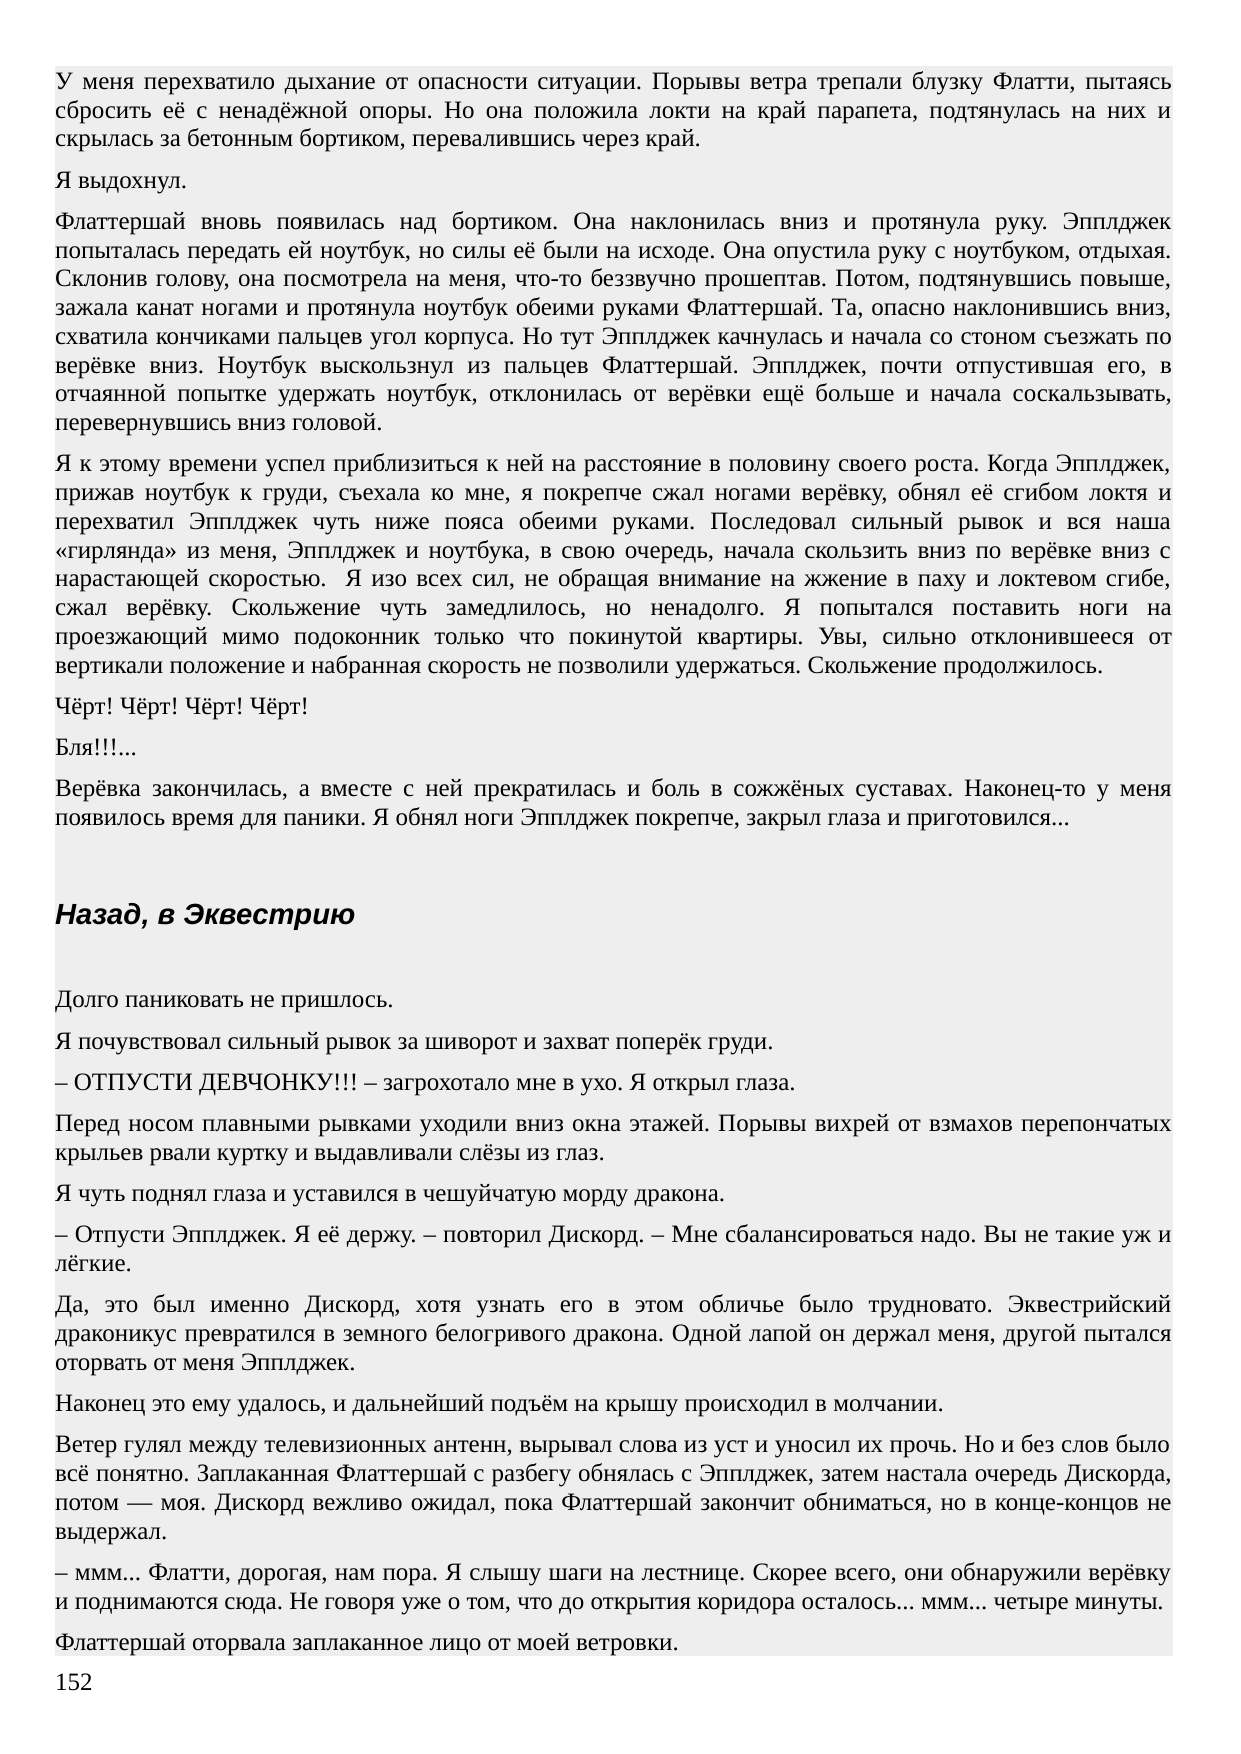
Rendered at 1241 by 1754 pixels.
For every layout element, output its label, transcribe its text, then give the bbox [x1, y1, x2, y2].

text Верёвка закончилась, а вместе с ней прекратилась и боль в сожжёных суставах. Наконец-то у меня появилось время для паники. Я обнял ноги Эпплджек покрепче, закрыл глаза и приготовился... [55, 773, 1173, 831]
text Да, это был именно Дискорд, хотя узнать его в этом обличье было трудновато. Эквестрийский драконикус превратился в земного белогривого дракона. Одной лапой он держал меня, другой пытался оторвать от меня Эпплджек. [55, 1289, 1173, 1376]
text Наконец это ему удалось, и дальнейший подъём на крышу происходил в молчании. [55, 1388, 1173, 1417]
text Я к этому времени успел приблизиться к ней на расстояние в половину своего роста. Когда Эпплджек, прижав ноутбук к груди, съехала ко мне, я покрепче сжал ногами верёвку, обнял её сгибом локтя и перехватил Эпплджек чуть ниже пояса обеими руками. Последовал сильный рывок и вся наша «гирлянда» из меня, Эпплджек и ноутбука, в свою очередь, начала скользить вниз по верёвке вниз с нарастающей скоростью. Я изо всех сил, не обращая внимание на жжение в паху и локтевом сгибе, сжал верёвку. Скольжение чуть замедлилось, но ненадолго. Я попытался поставить ноги на проезжающий мимо подоконник только что покинутой квартиры. Увы, сильно отклонившееся от вертикали положение и набранная скорость не позволили удержаться. Скольжение продолжилось. [55, 448, 1173, 678]
text Флаттершай вновь появилась над бортиком. Она наклонилась вниз и протянула руку. Эпплджек попыталась передать ей ноутбук, но силы её были на исходе. Она опустила руку с ноутбуком, отдыхая. Склонив голову, она посмотрела на меня, что-то беззвучно прошептав. Потом, подтянувшись повыше, зажала канат ногами и протянула ноутбук обеими руками Флаттершай. Та, опасно наклонившись вниз, схватила кончиками пальцев угол корпуса. Но тут Эпплджек качнулась и начала со стоном съезжать по верёвке вниз. Ноутбук выскользнул из пальцев Флаттершай. Эпплджек, почти отпустившая его, в отчаянной попытке удержать ноутбук, отклонилась от верёвки ещё больше и начала соскальзывать, перевернувшись вниз головой. [55, 206, 1173, 436]
text Долго паниковать не пришлось. [55, 984, 1173, 1013]
text У меня перехватило дыхание от опасности ситуации. Порывы ветра трепали блузку Флатти, пытаясь сбросить её с ненадёжной опоры. Но она положила локти на край парапета, подтянулась на них и скрылась за бетонным бортиком, перевалившись через край. [55, 66, 1173, 152]
text Я чуть поднял глаза и уставился в чешуйчатую морду дракона. [55, 1178, 1173, 1207]
text Перед носом плавными рывками уходили вниз окна этажей. Порывы вихрей от взмахов перепончатых крыльев рвали куртку и выдавливали слёзы из глаз. [55, 1108, 1173, 1166]
text – Отпусти Эпплджек. Я её держу. – повторил Дискорд. – Мне сбалансироваться надо. Вы не такие уж и лёгкие. [55, 1219, 1173, 1277]
text Ветер гулял между телевизионных антенн, вырывал слова из уст и уносил их прочь. Но и без слов было всё понятно. Заплаканная Флаттершай с разбегу обнялась с Эпплджек, затем настала очередь Дискорда, потом — моя. Дискорд вежливо ожидал, пока Флаттершай закончит обниматься, но в конце-концов не выдержал. [55, 1429, 1173, 1544]
text Я выдохнул. [55, 165, 1173, 193]
text Флаттершай оторвала заплаканное лицо от моей ветровки. [55, 1627, 1173, 1656]
text Бля!!!... [55, 732, 1173, 761]
text – ммм... Флатти, дорогая, нам пора. Я слышу шаги на лестнице. Скорее всего, они обнаружили верёвку и поднимаются сюда. Не говоря уже о том, что до открытия коридора осталось... ммм... четыре минуты. [55, 1557, 1173, 1614]
text – ОТПУСТИ ДЕВЧОНКУ!!! – загрохотало мне в ухо. Я открыл глаза. [55, 1067, 1173, 1096]
text Чёрт! Чёрт! Чёрт! Чёрт! [55, 691, 1173, 720]
subtitle Назад, в Эквестрию [55, 897, 1173, 931]
text Я почувствовал сильный рывок за шиворот и захват поперёк груди. [55, 1026, 1173, 1054]
